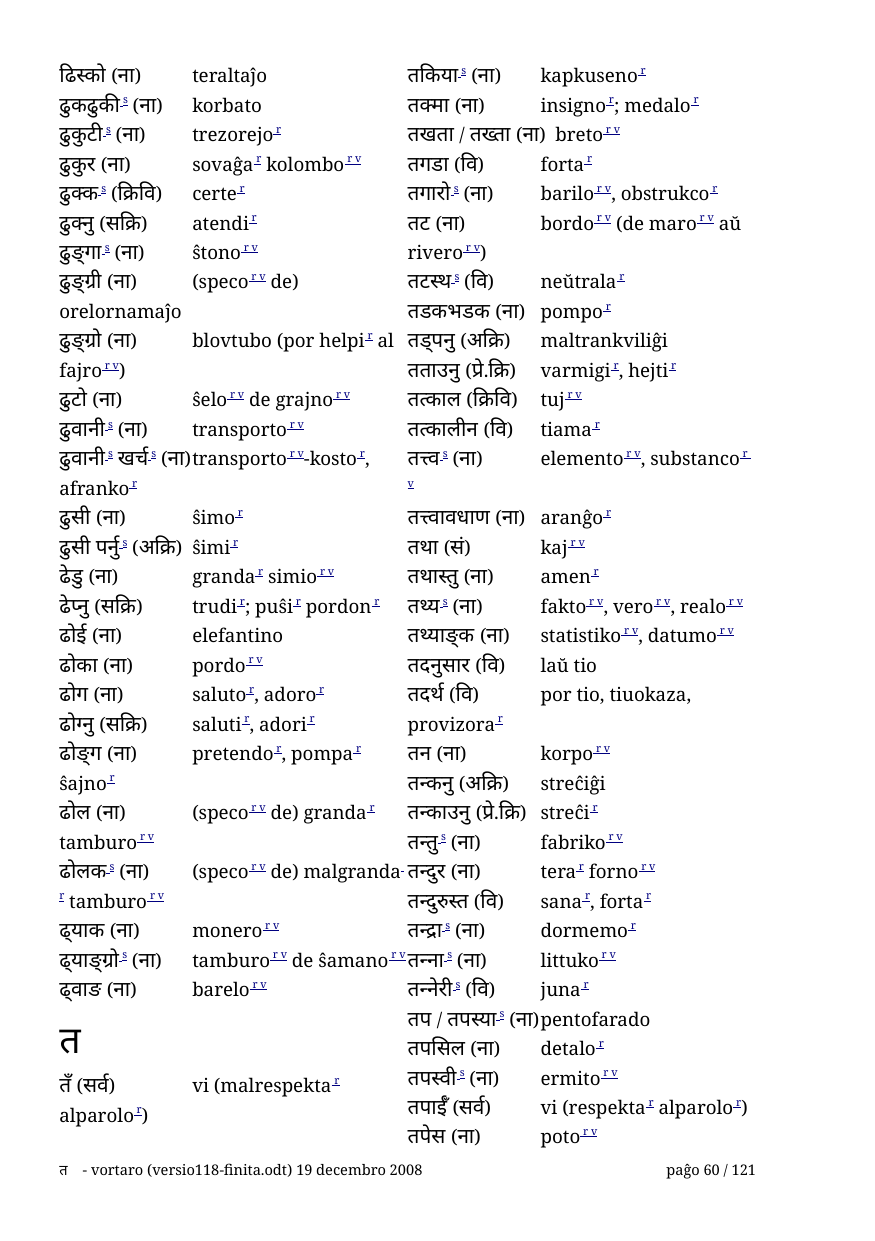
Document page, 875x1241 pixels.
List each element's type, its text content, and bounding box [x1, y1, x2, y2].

text तन्ना s (ना) littuko r v [407, 943, 756, 973]
text ढ्याङ्ग्रो s (ना) tamburo r v de ŝamano r v [59, 943, 407, 973]
text ढोलक s (ना) (speco r v de) malgranda r tamburo r v [59, 855, 407, 914]
text ढुङ्ग्री (ना) (speco r v de) orelornamaĵo [59, 265, 407, 324]
text तपाईँ (सर्व) vi (respekta r alparolo r) [407, 1091, 756, 1120]
text तखता / तख्ता (ना) breto r v [407, 118, 756, 147]
text तत्काल (क्रिवि) tuj r v [407, 383, 756, 413]
text तड्पनु (अक्रि) maltrankviliĝi [407, 324, 756, 354]
text तन्कनु (अक्रि) streĉiĝi [407, 767, 756, 796]
text तत्त्व s (ना) elemento r v, substanco r v [407, 442, 756, 501]
text ढोका (ना) pordo r v [59, 649, 407, 678]
text ढ्वाङ (ना) barelo r v [59, 973, 407, 1002]
text ढुङ्ग्रो (ना) blovtubo (por helpi r al fajro r v) [59, 324, 407, 383]
text ढुवानी s (ना) transporto r v [59, 413, 407, 442]
text ढुक्नु (सक्रि) atendi r [59, 206, 407, 236]
text ढोई (ना) elefantino [59, 619, 407, 649]
text ढोङ्ग (ना) pretendo r, pompa r ŝajno r [59, 737, 407, 796]
text तक्मा (ना) insigno r; medalo r [407, 88, 756, 118]
text ढुकुर (ना) sovaĝa r kolombo r v [59, 147, 407, 177]
text ढुकढुकी s (ना) korbato [59, 88, 407, 118]
text तदनुसार (वि) laŭ tio [407, 649, 756, 678]
text ढुसी पर्नु s (अक्रि) ŝimi r [59, 531, 407, 560]
text ढुक्क s (क्रिवि) certe r [59, 177, 407, 206]
text तन्द्रा s (ना) dormemo r [407, 914, 756, 943]
text तपेस (ना) poto r v [407, 1120, 756, 1150]
text ढोग (ना) saluto r, adoro r [59, 678, 407, 708]
text तपस्वी s (ना) ermito r v [407, 1061, 756, 1091]
text तन्दुरुस्त (वि) sana r, forta r [407, 884, 756, 914]
text ढुवानी s खर्च s (ना) transporto r v-kosto r, afranko r [59, 442, 407, 501]
text ढुटो (ना) ŝelo r v de grajno r v [59, 383, 407, 413]
text तगारो s (ना) barilo r v, obstrukco r [407, 177, 756, 206]
text तन (ना) korpo r v [407, 737, 756, 767]
text ढोल (ना) (speco r v de) granda r tamburo r v [59, 796, 407, 855]
text तथास्तु (ना) amen r [407, 560, 756, 590]
text तत्त्वावधाण (ना) aranĝo r [407, 501, 756, 531]
text तप / तपस्या s (ना) pentofarado [407, 1002, 756, 1032]
text तगडा (वि) forta r [407, 147, 756, 177]
text तन्तु s (ना) fabriko r v [407, 826, 756, 855]
text तन्दुर (ना) tera r forno r v [407, 855, 756, 884]
text तडकभडक (ना) pompo r [407, 295, 756, 324]
text तपसिल (ना) detalo r [407, 1032, 756, 1061]
text तथ्य s (ना) fakto r v, vero r v, realo r v [407, 590, 756, 619]
text तन्काउनु (प्रे.क्रि) streĉi r [407, 796, 756, 826]
text तताउनु (प्रे.क्रि) varmigi r, hejti r [407, 354, 756, 383]
text ढुङ्गा s (ना) ŝtono r v [59, 236, 407, 265]
text ढुकुटी s (ना) trezorejo r [59, 118, 407, 147]
text तथ्याङ्क (ना) statistiko r v, datumo r v [407, 619, 756, 649]
text ढ्याक (ना) monero r v [59, 914, 407, 943]
text ढेप्नु (सक्रि) trudi r; puŝi r pordon r [59, 590, 407, 619]
text तटस्थ s (वि) neŭtrala r [407, 265, 756, 295]
text तट (ना) bordo r v (de maro r v aŭ rivero r v) [407, 206, 756, 265]
text ढोग्नु (सक्रि) saluti r, adori r [59, 708, 407, 737]
text तथा (सं) kaj r v [407, 531, 756, 560]
text ढिस्को (ना) teraltaĵo [59, 59, 407, 88]
text तन्नेरी s (वि) juna r [407, 973, 756, 1002]
text तत्कालीन (वि) tiama r [407, 413, 756, 442]
text तदर्थ (वि) por tio, tiuokaza, provizora r [407, 678, 756, 737]
text तकिया s (ना) kapkuseno r [407, 59, 756, 88]
text ढुसी (ना) ŝimo r [59, 501, 407, 531]
subtitle त [59, 1020, 407, 1069]
text ढेडु (ना) granda r simio r v [59, 560, 407, 590]
text तँ (सर्व) vi (malrespekta r alparolo r) [59, 1069, 407, 1128]
